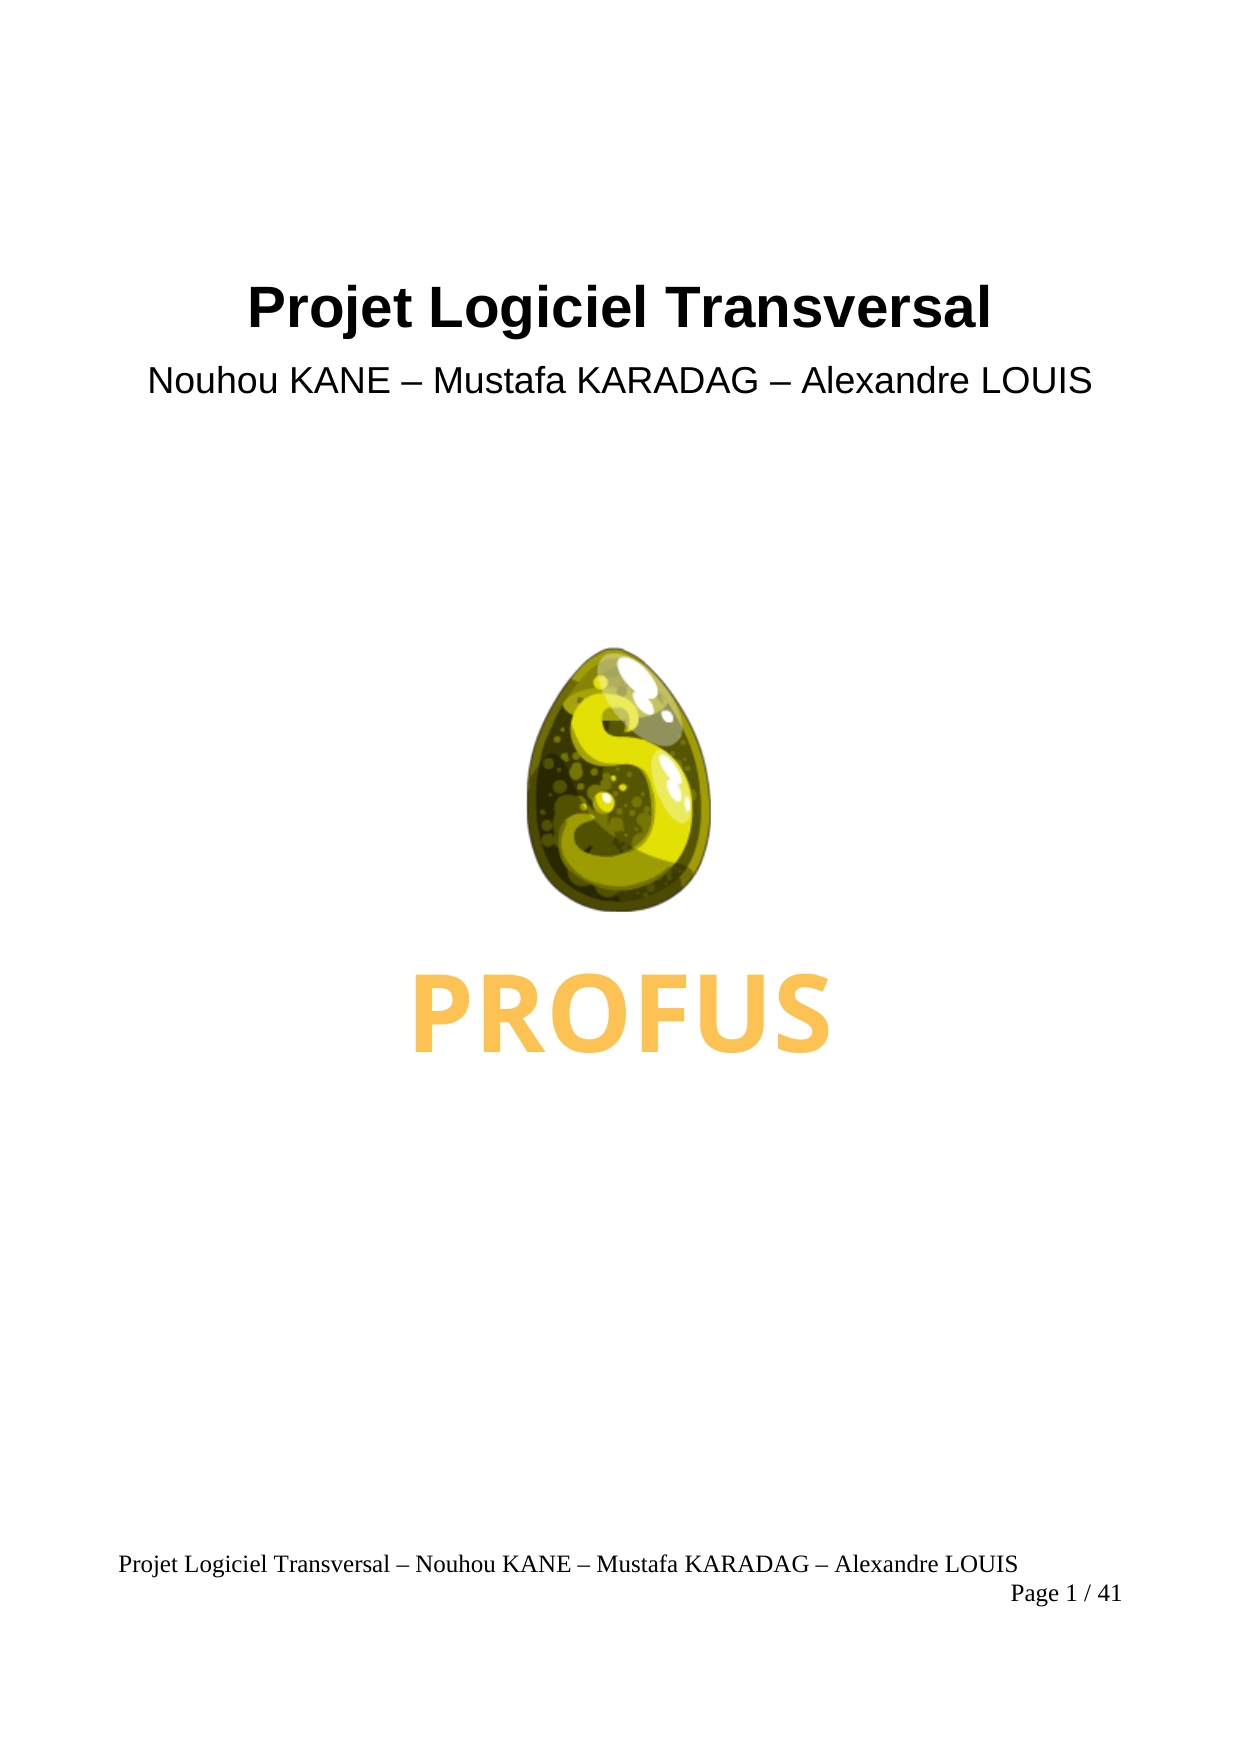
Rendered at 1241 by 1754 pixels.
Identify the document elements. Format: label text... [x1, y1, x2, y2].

text Projet Logiciel Transversal [118, 272, 1122, 339]
text PROFUS [118, 937, 1122, 1084]
text Nouhou KANE – Mustafa KARADAG – Alexandre LOUIS [118, 358, 1122, 401]
